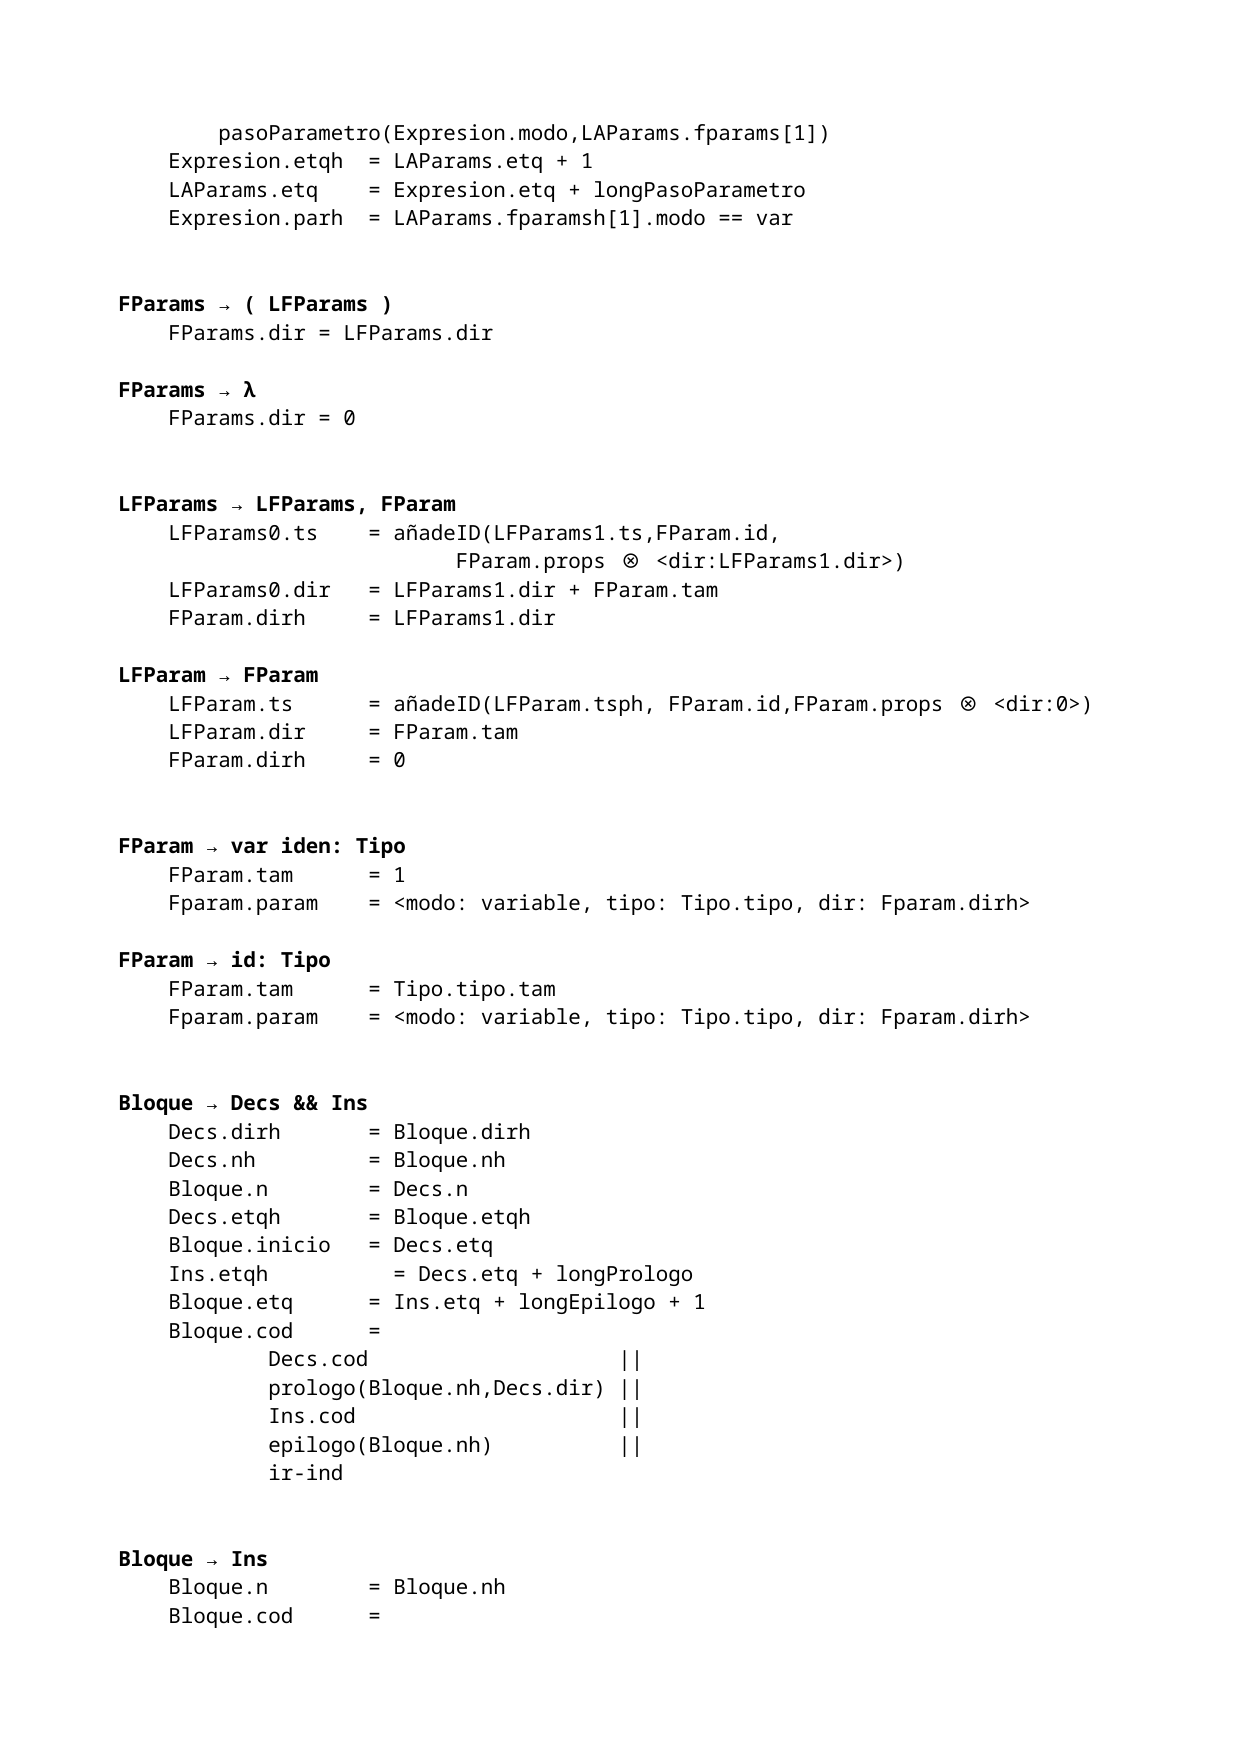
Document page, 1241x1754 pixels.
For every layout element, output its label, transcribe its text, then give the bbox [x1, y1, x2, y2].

text Ins.etqh = Decs.etq + longPrologo [118, 1259, 1122, 1287]
text Expresion.parh = LAParams.fparamsh[1].modo == var [118, 203, 1122, 232]
text pasoParametro(Expresion.modo,LAParams.fparams[1]) [118, 118, 1122, 147]
text FParams.dir = 0 [118, 403, 1122, 432]
text FParam → id: Tipo [118, 946, 1122, 974]
text FParam.dirh = 0 [118, 746, 1122, 774]
text FParams → ( LFParams ) [118, 289, 1122, 318]
text Decs.nh = Bloque.nh [118, 1145, 1122, 1174]
text Bloque → Ins [118, 1544, 1122, 1572]
text prologo(Bloque.nh,Decs.dir) || [118, 1373, 1122, 1401]
text Bloque.inicio = Decs.etq [118, 1231, 1122, 1259]
text Decs.cod || [118, 1344, 1122, 1373]
text Bloque.cod = [118, 1316, 1122, 1344]
text LFParams0.dir = LFParams1.dir + FParam.tam [118, 575, 1122, 603]
text Fparam.param = <modo: variable, tipo: Tipo.tipo, dir: Fparam.dirh> [118, 1002, 1122, 1031]
text Bloque → Decs && Ins [118, 1088, 1122, 1117]
text Expresion.etqh = LAParams.etq + 1 [118, 147, 1122, 175]
text LFParams0.ts = añadeID(LFParams1.ts,FParam.id, [118, 518, 1122, 546]
text Bloque.cod = [118, 1601, 1122, 1629]
text LFParam.ts = añadeID(LFParam.tsph, FParam.id,FParam.props ⊗ <dir:0>) [118, 689, 1122, 717]
text FParam.tam = Tipo.tipo.tam [118, 974, 1122, 1002]
text Fparam.param = <modo: variable, tipo: Tipo.tipo, dir: Fparam.dirh> [118, 888, 1122, 917]
text LAParams.etq = Expresion.etq + longPasoParametro [118, 175, 1122, 203]
text ir-ind [118, 1458, 1122, 1487]
text Decs.etqh = Bloque.etqh [118, 1202, 1122, 1231]
text epilogo(Bloque.nh) || [118, 1430, 1122, 1458]
text FParam.dirh = LFParams1.dir [118, 603, 1122, 632]
text FParams.dir = LFParams.dir [118, 318, 1122, 346]
text Bloque.n = Decs.n [118, 1174, 1122, 1202]
text Bloque.etq = Ins.etq + longEpilogo + 1 [118, 1287, 1122, 1316]
text LFParam → FParam [118, 660, 1122, 689]
text Decs.dirh = Bloque.dirh [118, 1117, 1122, 1145]
text FParams → λ [118, 375, 1122, 403]
text LFParams → LFParams, FParam [118, 489, 1122, 518]
text Ins.cod || [118, 1401, 1122, 1430]
text LFParam.dir = FParam.tam [118, 717, 1122, 746]
text FParam → var iden: Tipo [118, 832, 1122, 860]
text FParam.tam = 1 [118, 860, 1122, 888]
text Bloque.n = Bloque.nh [118, 1572, 1122, 1601]
text FParam.props ⊗ <dir:LFParams1.dir>) [118, 546, 1122, 575]
